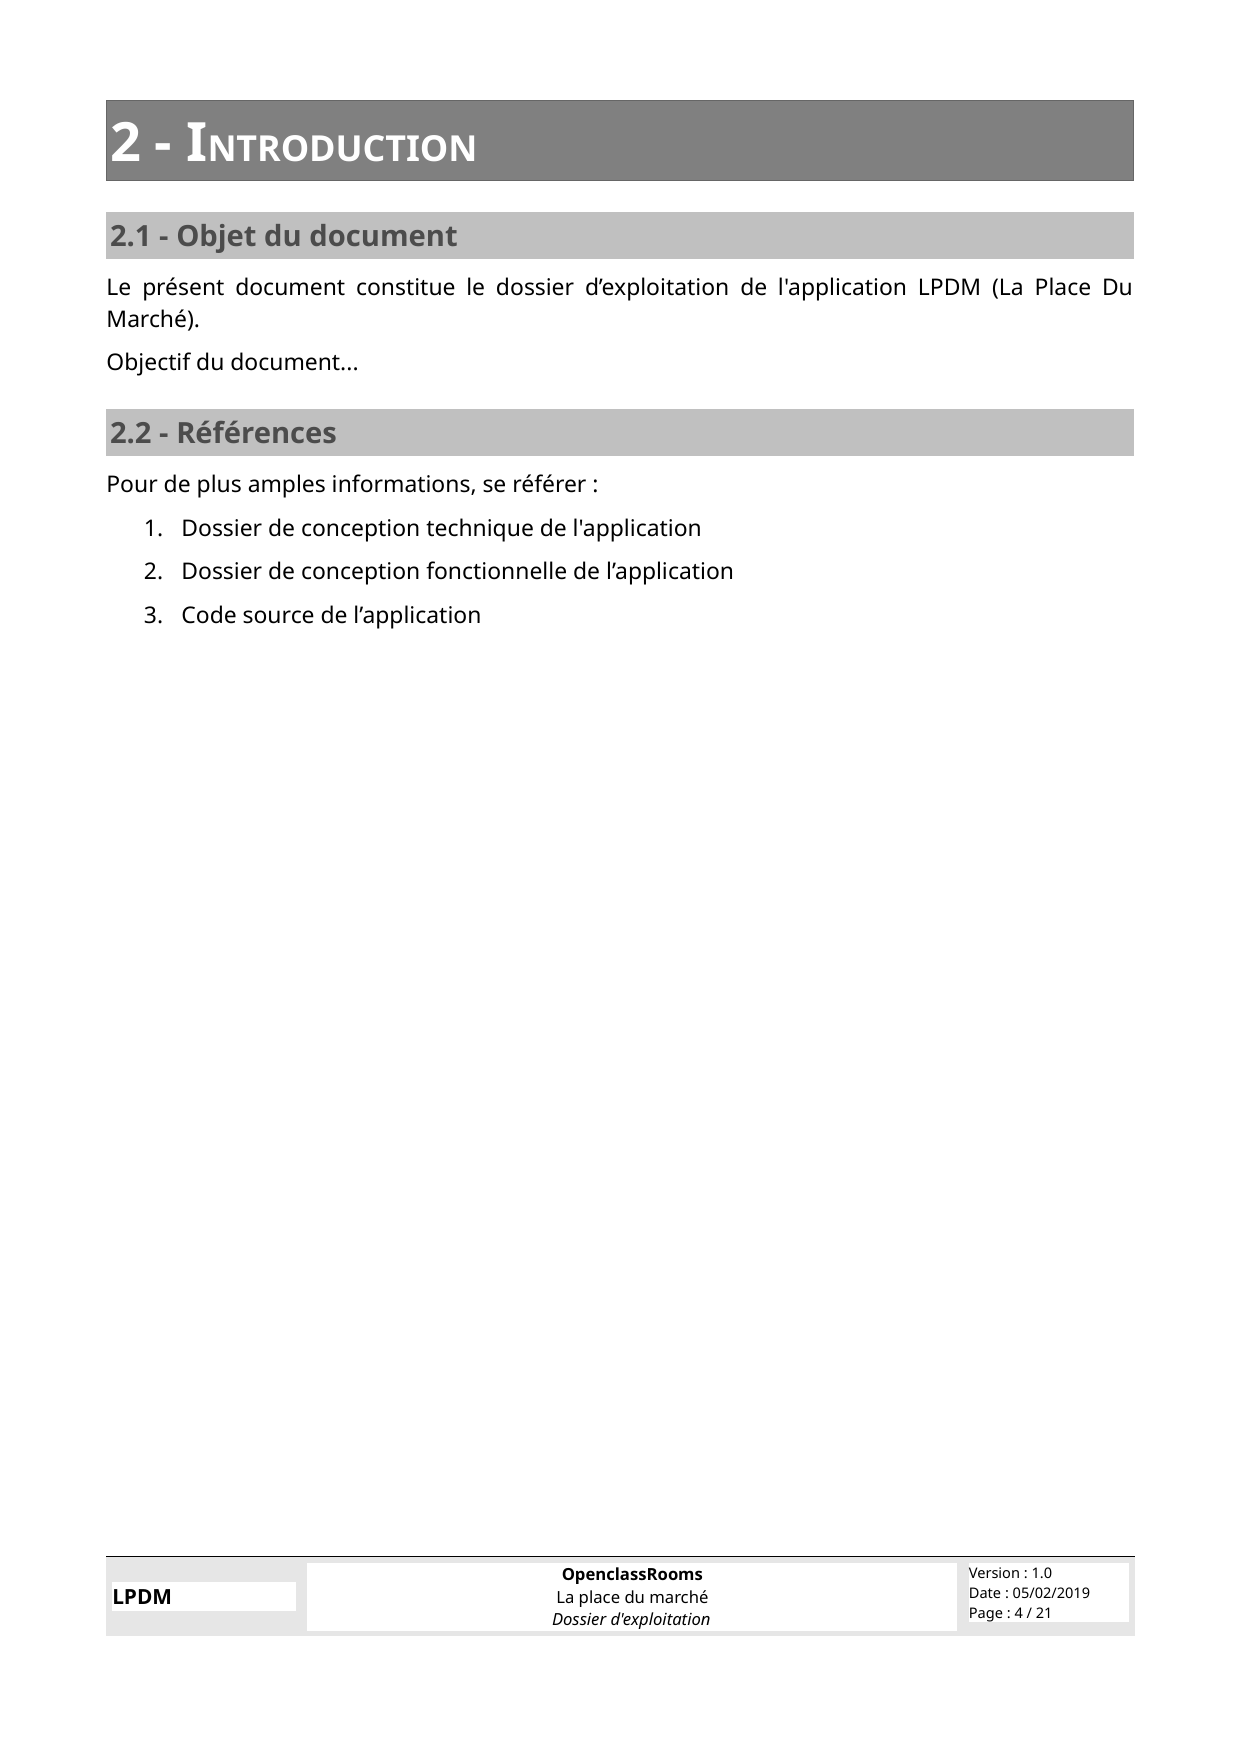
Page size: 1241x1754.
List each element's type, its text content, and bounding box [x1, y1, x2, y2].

subtitle Introduction [107, 101, 1133, 180]
text Le présent document constitue le dossier d’exploitation de l'application LPDM (La Place Du Marché). [106, 271, 1134, 334]
subtitle Références [107, 410, 1133, 455]
list Dossier de conception fonctionnelle de l’application [144, 555, 1134, 587]
list Code source de l’application [144, 599, 1134, 630]
list Dossier de conception technique de l'application [144, 512, 1134, 543]
subtitle Objet du document [107, 213, 1133, 258]
text Objectif du document... [106, 346, 1134, 377]
text Pour de plus amples informations, se référer : [106, 468, 1134, 499]
